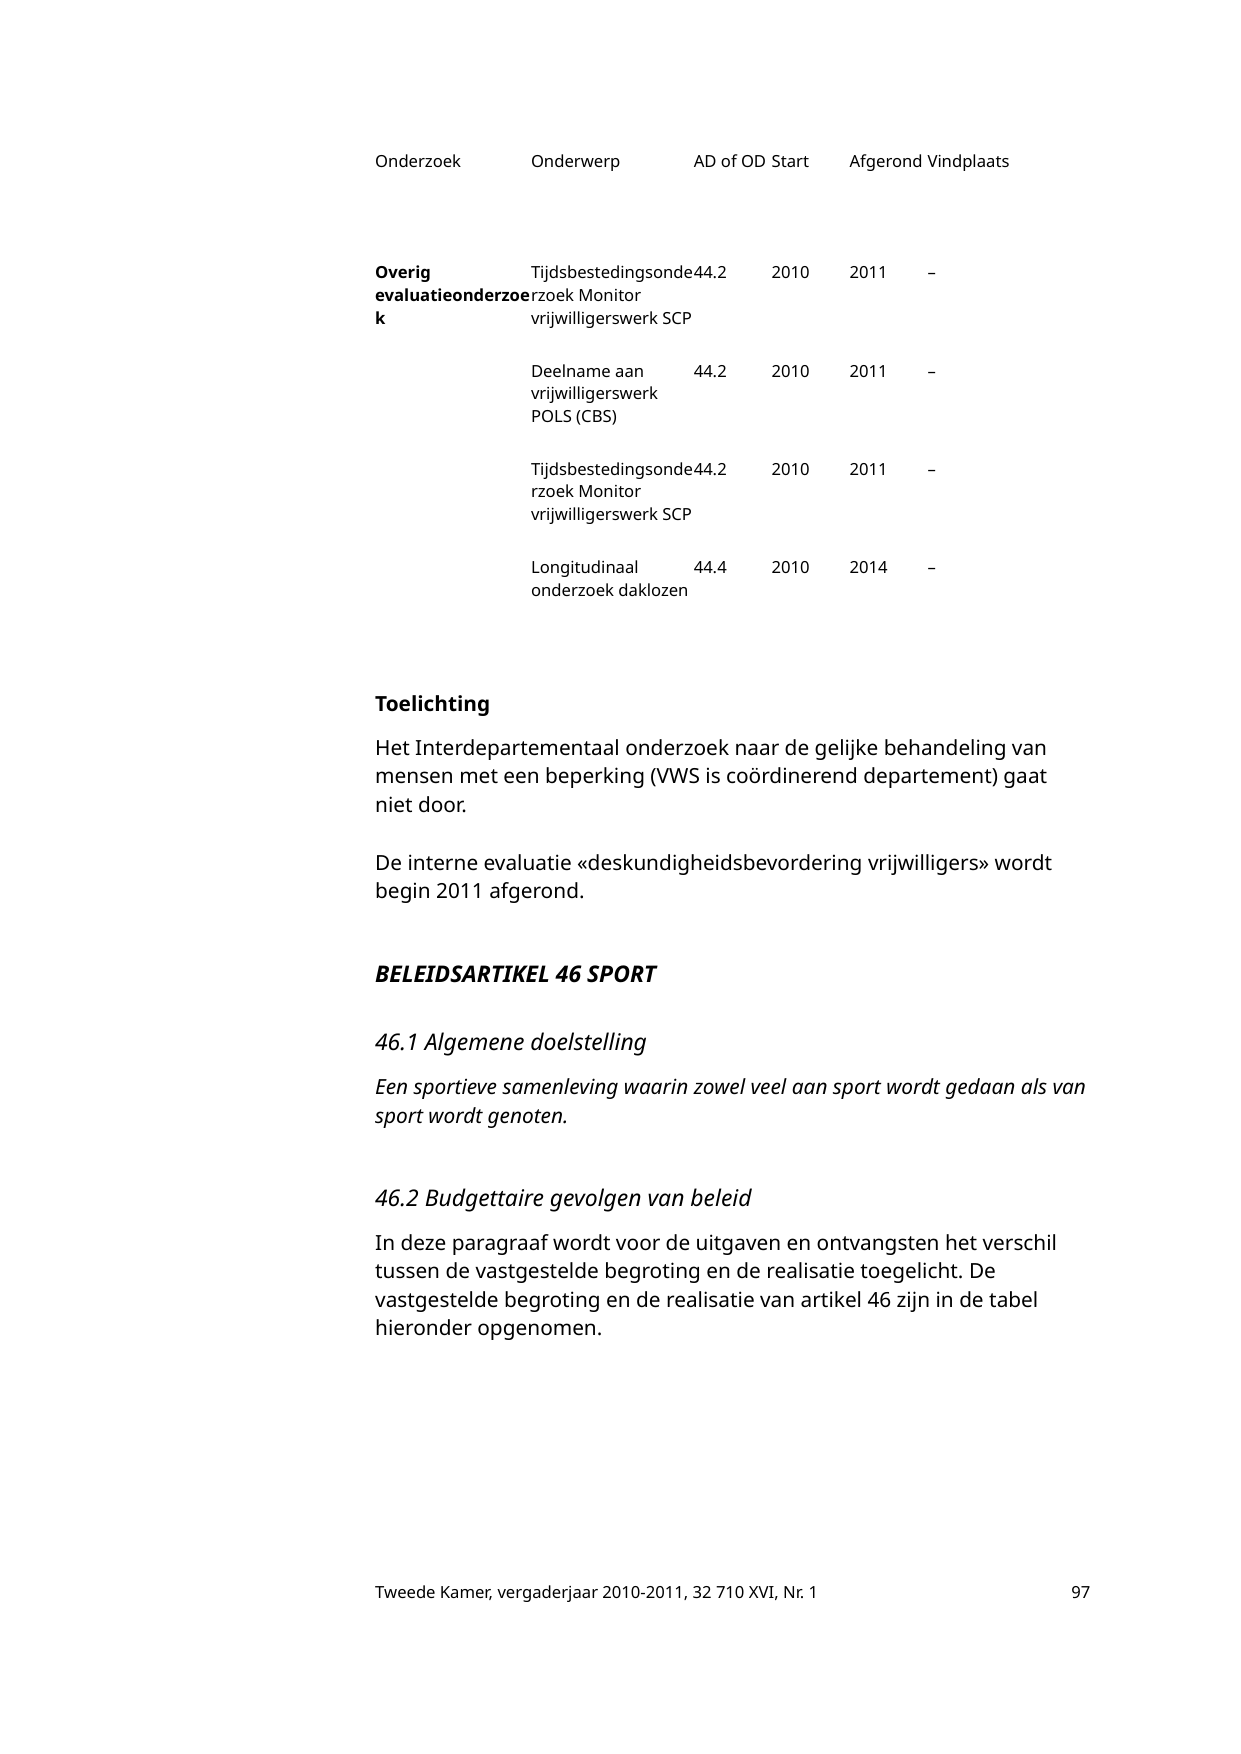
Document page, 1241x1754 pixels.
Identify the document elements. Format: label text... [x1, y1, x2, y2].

text Een sportieve samenleving waarin zowel veel aan sport wordt gedaan als van sport wordt genoten. [375, 1072, 1090, 1129]
table_cell 2014 [849, 556, 927, 631]
text Toelichting [375, 689, 1090, 718]
table_cell – [927, 359, 1090, 457]
table_cell [375, 359, 531, 457]
table_header Afgerond [849, 150, 927, 203]
table_cell 2010 [771, 458, 849, 556]
table_cell 2010 [771, 556, 849, 631]
table_cell Overig evaluatieonderzoek [375, 261, 531, 359]
table_cell 2010 [771, 359, 849, 457]
table_cell [375, 458, 531, 556]
subtitle 46.2 Budgettaire gevolgen van beleid [375, 1182, 1090, 1213]
subtitle BELEIDSARTIKEL 46 SPORT [375, 957, 1090, 989]
table_cell [694, 203, 771, 261]
subtitle 46.1 Algemene doelstelling [375, 1026, 1090, 1057]
table_cell Longitudinaal onderzoek daklozen [531, 556, 693, 631]
table_cell 2010 [771, 261, 849, 359]
table_cell – [927, 261, 1090, 359]
table_cell Deelname aan vrijwilligerswerk POLS (CBS) [531, 359, 693, 457]
table_cell 2011 [849, 359, 927, 457]
table_cell 2011 [849, 261, 927, 359]
table_cell [771, 203, 849, 261]
table_cell [375, 203, 531, 261]
table_cell 44.2 [694, 458, 771, 556]
table_cell [531, 203, 693, 261]
table_cell 44.4 [694, 556, 771, 631]
text In deze paragraaf wordt voor de uitgaven en ontvangsten het verschil tussen de vastgestelde begroting en de realisatie toegelicht. De vastgestelde begroting en de realisatie van artikel 46 zijn in de tabel hieronder opgenomen. [375, 1228, 1090, 1342]
table_cell – [927, 458, 1090, 556]
table_cell Tijdsbestedingsonderzoek Monitor vrijwilligerswerk SCP [531, 261, 693, 359]
text Het Interdepartementaal onderzoek naar de gelijke behandeling van mensen met een beperking (VWS is coördinerend departement) gaat niet door. [375, 733, 1090, 818]
table_cell – [927, 556, 1090, 631]
table_cell 44.2 [694, 359, 771, 457]
text De interne evaluatie «deskundigheidsbevordering vrijwilligers» wordt begin 2011 afgerond. [375, 848, 1090, 905]
table_cell 44.2 [694, 261, 771, 359]
table_cell [375, 556, 531, 631]
table_header Vindplaats [927, 150, 1090, 203]
table_cell [927, 203, 1090, 261]
table_cell 2011 [849, 458, 927, 556]
table_header Onderzoek [375, 150, 531, 203]
table_header AD of OD [694, 150, 771, 203]
table_cell [849, 203, 927, 261]
table_header Start [771, 150, 849, 203]
table_cell Tijdsbestedingsonderzoek Monitor vrijwilligerswerk SCP [531, 458, 693, 556]
table_header Onderwerp [531, 150, 693, 203]
